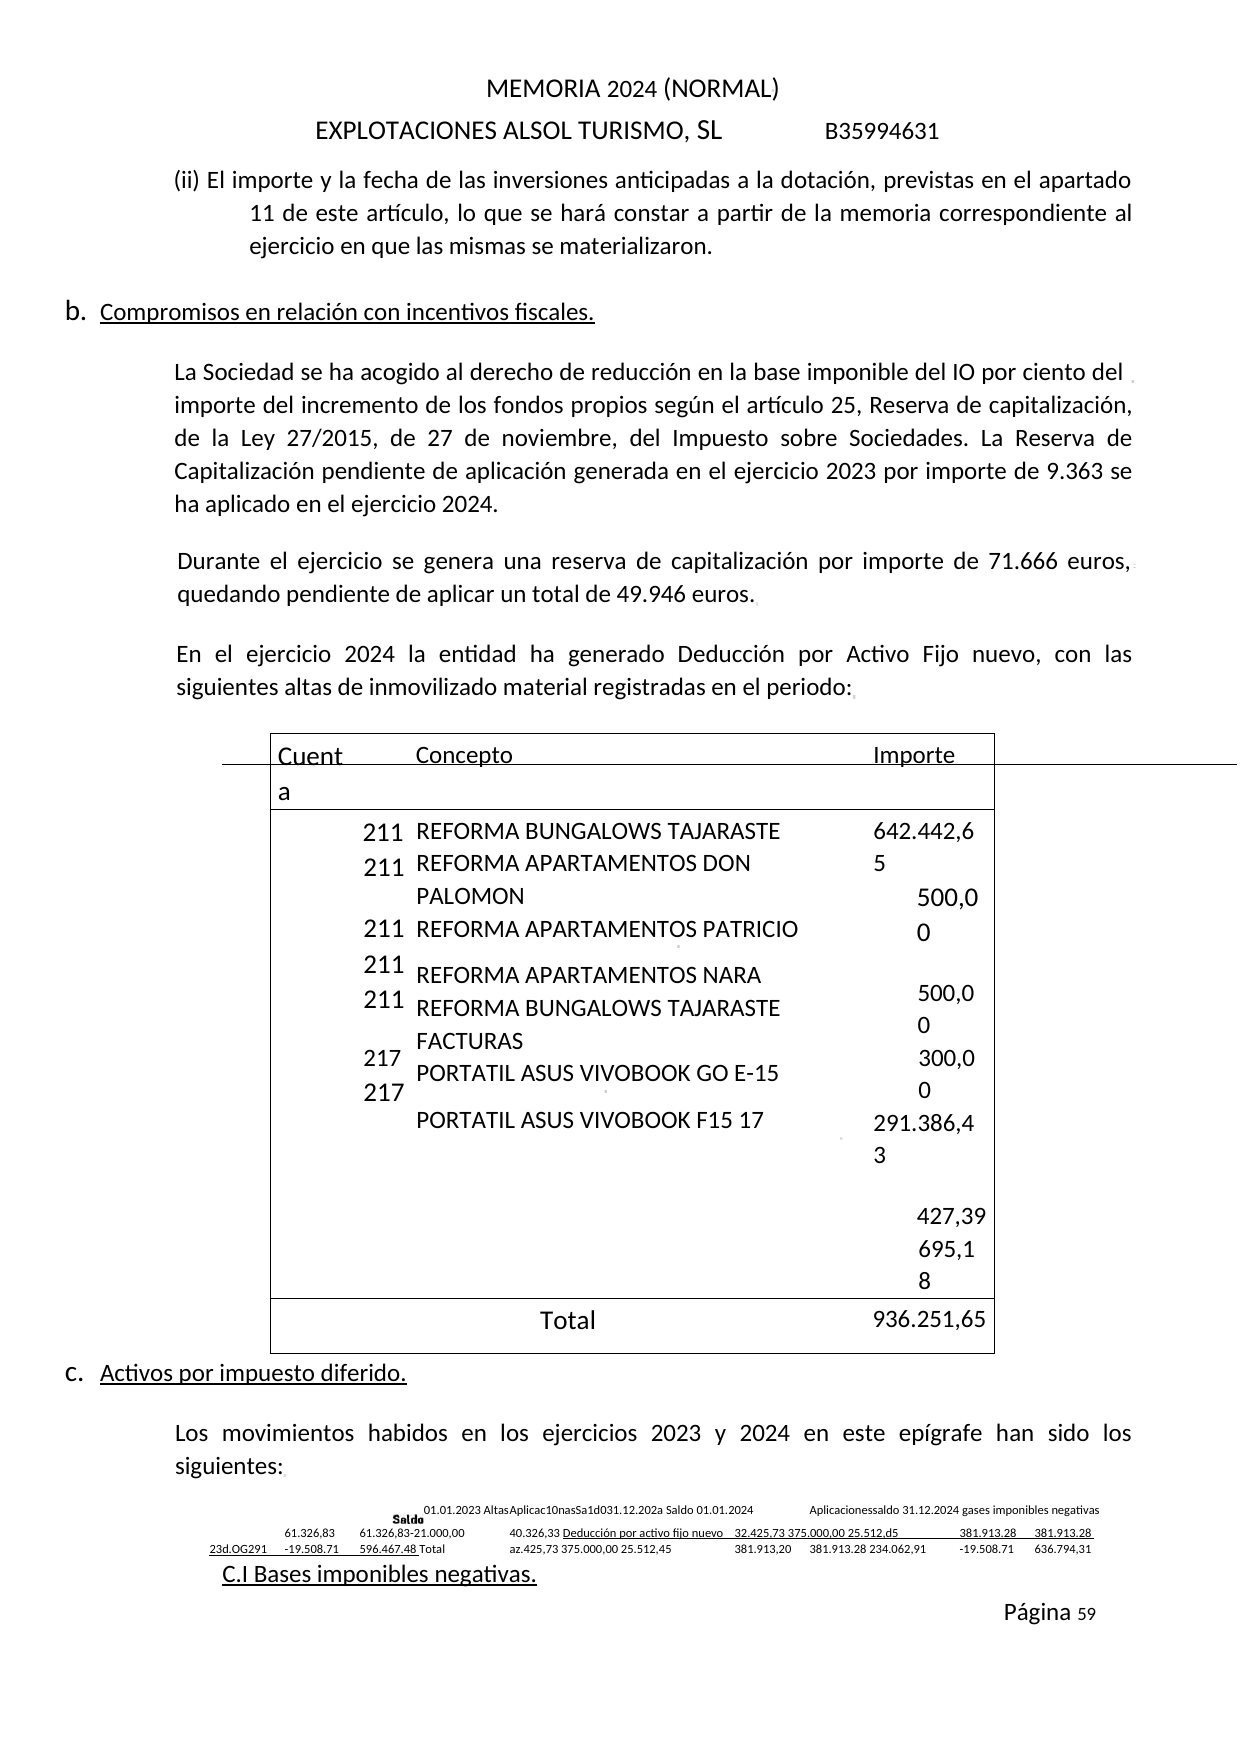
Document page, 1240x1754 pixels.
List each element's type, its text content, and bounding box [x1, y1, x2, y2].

text Durante el ejercicio se genera una reserva de capitalización por importe de 71.666 euros, quedando pendiente de aplicar un total de 49.946 euros. [177, 546, 1134, 609]
table_header Cuenta [271, 734, 362, 764]
text Los movimientos habidos en los ejercicios 2023 y 2024 en este epígrafe han sido los siguientes: [175, 1417, 1134, 1481]
table_cell 211 211 211 211 211 217 217 [362, 810, 416, 1298]
list Compromisos en relación con incentivos fiscales. [64, 292, 1153, 328]
table_header [362, 734, 416, 764]
list Activos por impuesto diferido. [64, 1353, 1153, 1389]
table_cell 642.442,65 500,00 500,00 300,00 291.386,43 427,39 695,18 [872, 810, 994, 1298]
table_cell [271, 810, 362, 1298]
table_cell [362, 1299, 416, 1353]
table_header Cuenta [271, 765, 362, 809]
table_header Importe [872, 734, 994, 764]
text C.I Bases imponibles negativas. [222, 1558, 1153, 1589]
text En el ejercicio 2024 la entidad ha generado Deducción por Activo Fijo nuevo, con las siguientes altas de inmovilizado material registradas en el periodo: [176, 638, 1134, 702]
table_header [362, 765, 416, 809]
table_header Concepto [416, 734, 872, 764]
table_cell Total [416, 1299, 872, 1353]
text 01.01.2023 Altas Aplicac10nasSa1d031.12.202a Saldo 01.01.2024 Aplicacionessaldo 31.12.2024 gases imponibles negativas 61.326,83 61.326,83-21.000,00 40.326,33 Deducción por activo fijo nuevo 32.425,73 375.000,00 25.512,d5 381.913.28 381.913.28 23d.OG291 -19.508.71 596.467.48 Total az.425,73 375.000,00 25.512,45 381.913,20 381.913.28 234.062,91 -19.508.71 636.794,31 [209, 1502, 1121, 1557]
table_cell 936.251,65 [872, 1299, 994, 1353]
text La Sociedad se ha acogido al derecho de reducción en la base imponible del IO por ciento del importe del incremento de los fondos propios según el artículo 25, Reserva de capitalización, de la Ley 27/2015, de 27 de noviembre, del Impuesto sobre Sociedades. La Reserva de Capitalización pendiente de aplicación generada en el ejercicio 2023 por importe de 9.363 se ha aplicado en el ejercicio 2024. [174, 356, 1134, 518]
table_header [416, 765, 872, 809]
text (ii) El importe y la fecha de las inversiones anticipadas a la dotación, previstas en el apartado 11 de este artículo, lo que se hará constar a partir de la memoria correspondiente al ejercicio en que las mismas se materializaron. [173, 164, 1134, 261]
table_header [872, 765, 994, 809]
table_cell [271, 1299, 362, 1353]
table_cell REFORMA BUNGALOWS TAJARASTE REFORMA APARTAMENTOS DON PALOMON REFORMA APARTAMENTOS PATRICIO REFORMA APARTAMENTOS NARA REFORMA BUNGALOWS TAJARASTE FACTURAS PORTATIL ASUS VIVOBOOK GO E-15 PORTATIL ASUS VIVOBOOK F15 17 [416, 810, 872, 1298]
